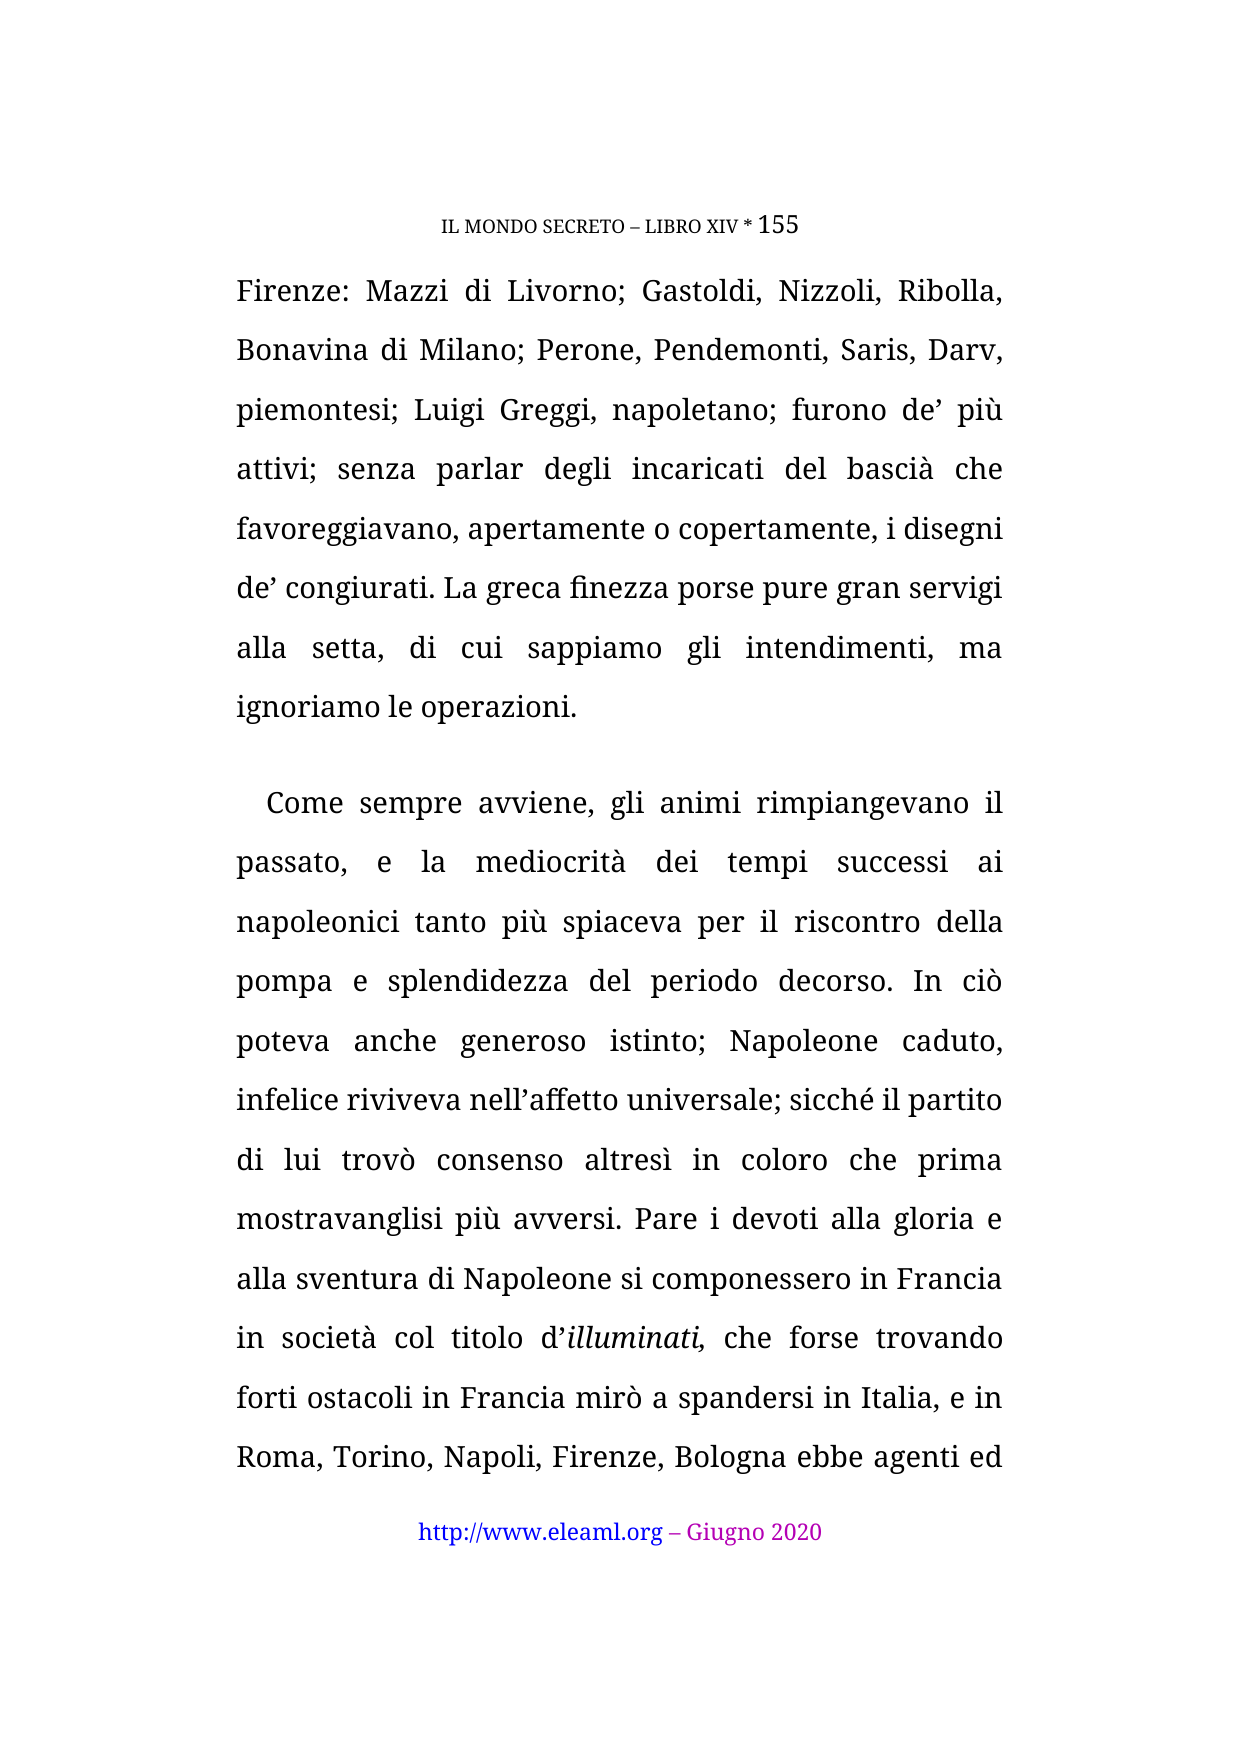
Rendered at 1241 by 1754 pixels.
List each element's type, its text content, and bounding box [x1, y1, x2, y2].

text Firenze: Mazzi di Livorno; Gastoldi, Nizzoli, Ribolla, Bonavina di Milano; Perone, Pendemonti, Saris, Darv, piemontesi; Luigi Greggi, napoletano; furono de’ più attivi; senza parlar degli incaricati del bascià che favoreggiavano, apertamente o copertamente, i disegni de’ congiurati. La greca finezza porse pure gran servigi alla setta, di cui sappiamo gli intendimenti, ma ignoriamo le operazioni. [236, 270, 1004, 726]
text Come sempre avviene, gli animi rimpiangevano il passato, e la mediocrità dei tempi successi ai napoleonici tanto più spiaceva per il riscontro della pompa e splendidezza del periodo decorso. In ciò poteva anche generoso istinto; Napoleone caduto, infelice riviveva nell’affetto universale; sicché il partito di lui trovò consenso altresì in coloro che prima mostravanglisi più avversi. Pare i devoti alla gloria e alla sventura di Napoleone si componessero in Francia in società col titolo d’illuminati, che forse trovando forti ostacoli in Francia mirò a spandersi in Italia, e in Roma, Torino, Napoli, Firenze, Bologna ebbe agenti ed [236, 782, 1004, 1476]
